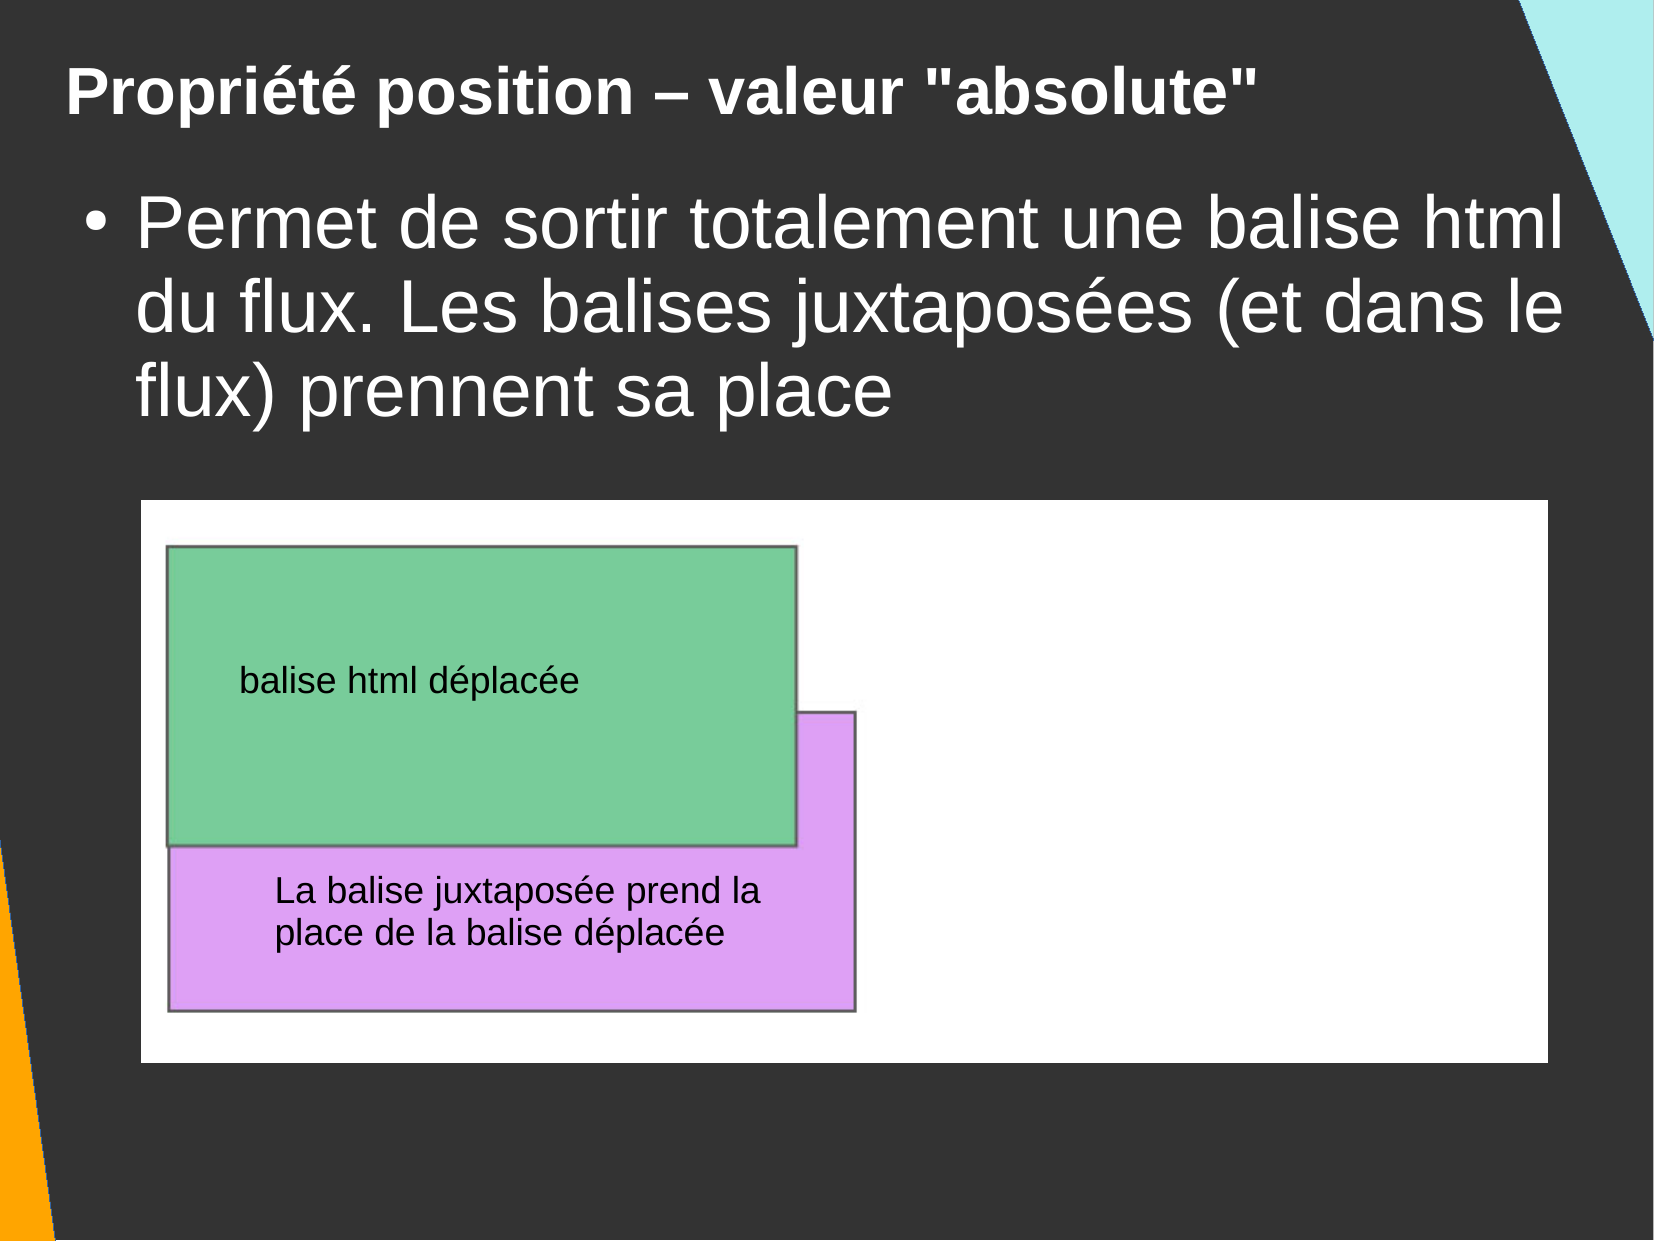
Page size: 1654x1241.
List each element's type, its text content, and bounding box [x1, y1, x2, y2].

text_box La balise juxtaposée prend la place de la balise déplacée [259, 862, 804, 962]
picture [141, 500, 1548, 1063]
text_box balise html déplacée [224, 651, 603, 709]
text_box [0, 839, 56, 1241]
title Propriété position – valeur "absolute" [64, 54, 1553, 135]
text_box [1518, 0, 1654, 341]
list Permet de sortir totalement une balise html du flux. Les balises juxtaposées (et dans le flux) prennent sa place [64, 180, 1604, 449]
